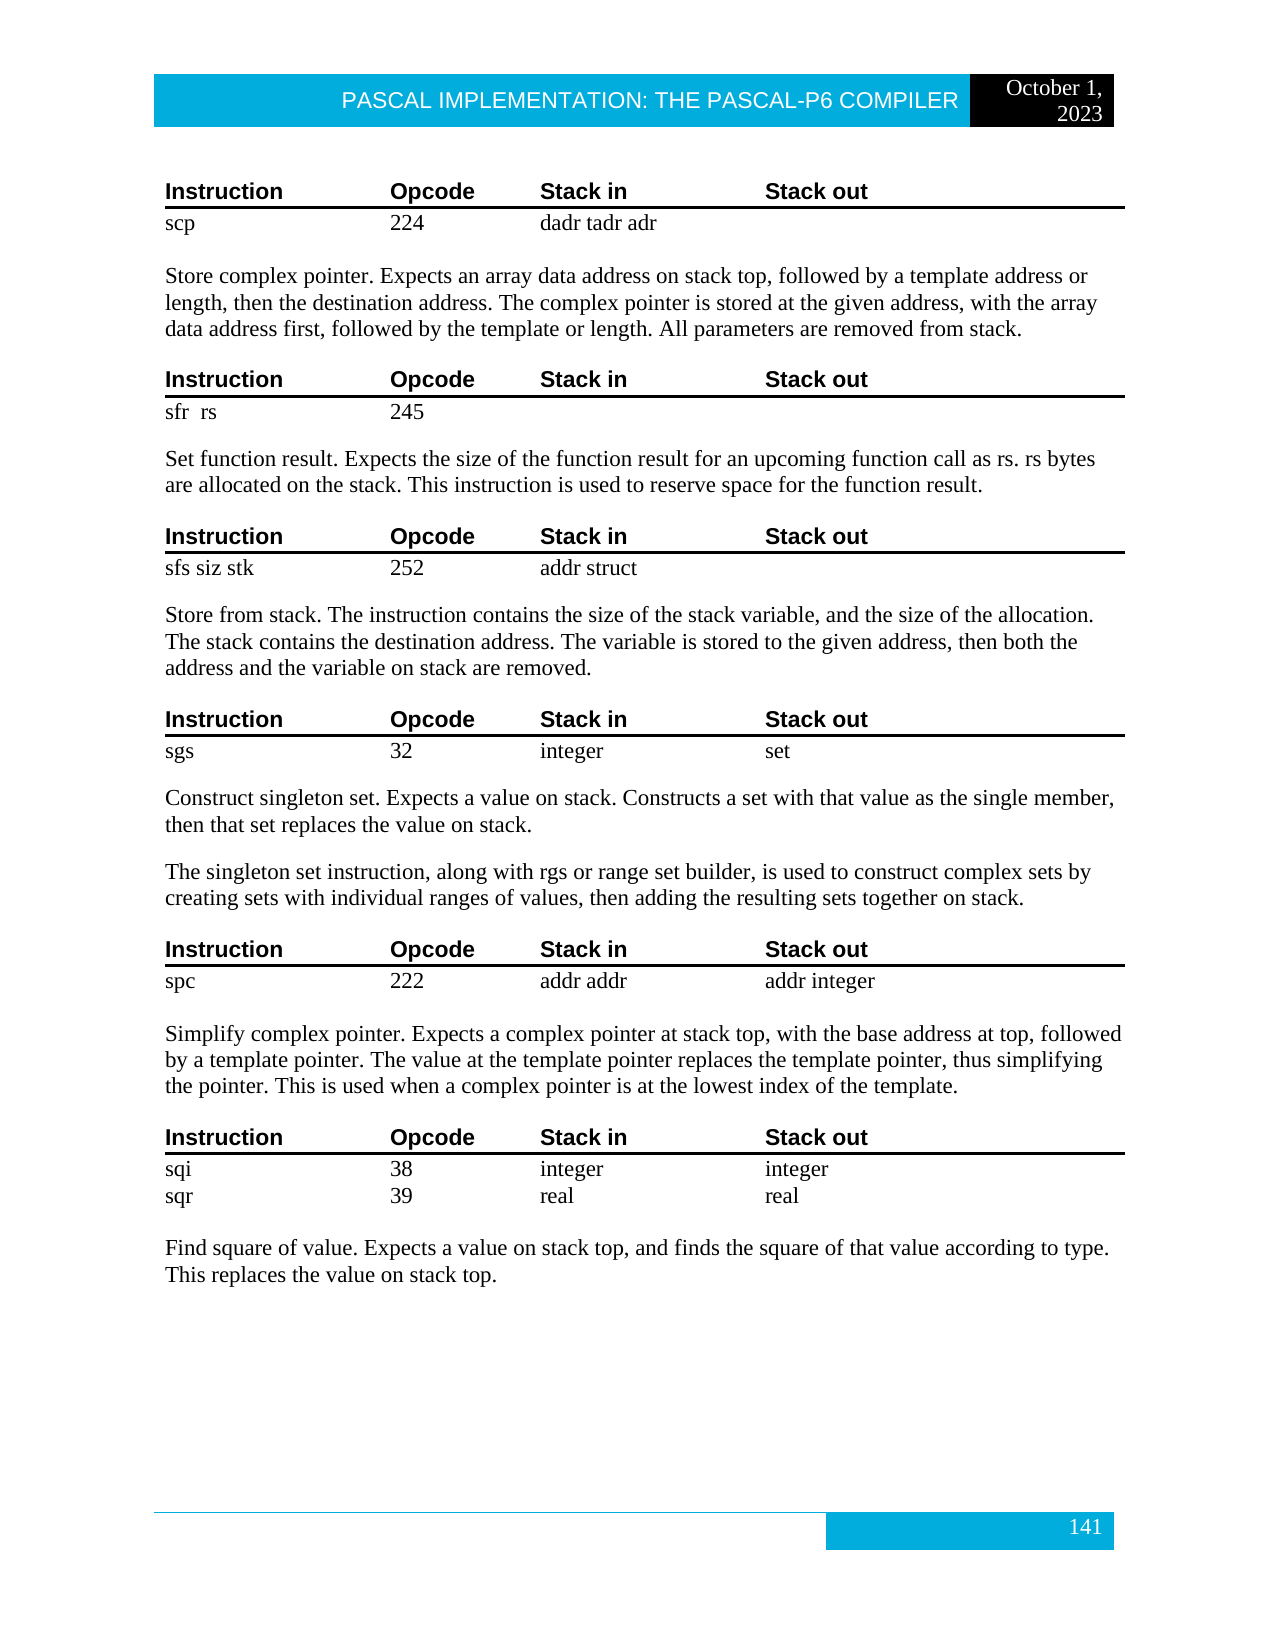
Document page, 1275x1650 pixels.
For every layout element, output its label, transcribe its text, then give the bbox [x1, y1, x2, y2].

text Construct singleton set. Expects a value on stack. Constructs a set with that value as the single member, then that set replaces the value on stack. [165, 784, 1125, 837]
text Instruction Opcode Stack in Stack out [165, 1124, 1125, 1152]
text Simplify complex pointer. Expects a complex pointer at stack top, with the base address at top, followed by a template pointer. The value at the template pointer replaces the template pointer, thus simplifying the pointer. This is used when a complex pointer is at the lowest index of the template. [165, 1020, 1125, 1099]
text Instruction Opcode Stack in Stack out [165, 936, 1125, 964]
text sfs siz stk 252 addr struct [165, 554, 1125, 581]
text Set function result. Expects the size of the function result for an upcoming function call as rs. rs bytes are allocated on the stack. This instruction is used to reserve space for the function result. [165, 445, 1125, 498]
text Instruction Opcode Stack in Stack out [165, 523, 1125, 551]
text sqr 39 real real [165, 1182, 1125, 1208]
text Instruction Opcode Stack in Stack out [165, 366, 1125, 395]
text sfr rs 245 [165, 398, 1125, 424]
text scp 224 dadr tadr adr [165, 209, 1125, 236]
text Store complex pointer. Expects an array data address on stack top, followed by a template address or length, then the destination address. The complex pointer is stored at the given address, with the array data address first, followed by the template or length. All parameters are removed from stack. [165, 262, 1125, 341]
text Store from stack. The instruction contains the size of the stack variable, and the size of the allocation. The stack contains the destination address. The variable is stored to the given address, then both the address and the variable on stack are removed. [165, 601, 1125, 681]
text sqi 38 integer integer [165, 1155, 1125, 1182]
text Instruction Opcode Stack in Stack out [165, 178, 1125, 206]
text The singleton set instruction, along with rgs or range set builder, is used to construct complex sets by creating sets with individual ranges of values, then adding the resulting sets together on stack. [165, 858, 1125, 911]
text sgs 32 integer set [165, 737, 1125, 763]
text Instruction Opcode Stack in Stack out [165, 706, 1125, 734]
text Find square of value. Expects a value on stack top, and finds the square of that value according to type. This replaces the value on stack top. [165, 1234, 1125, 1287]
text spc 222 addr addr addr integer [165, 967, 1125, 993]
